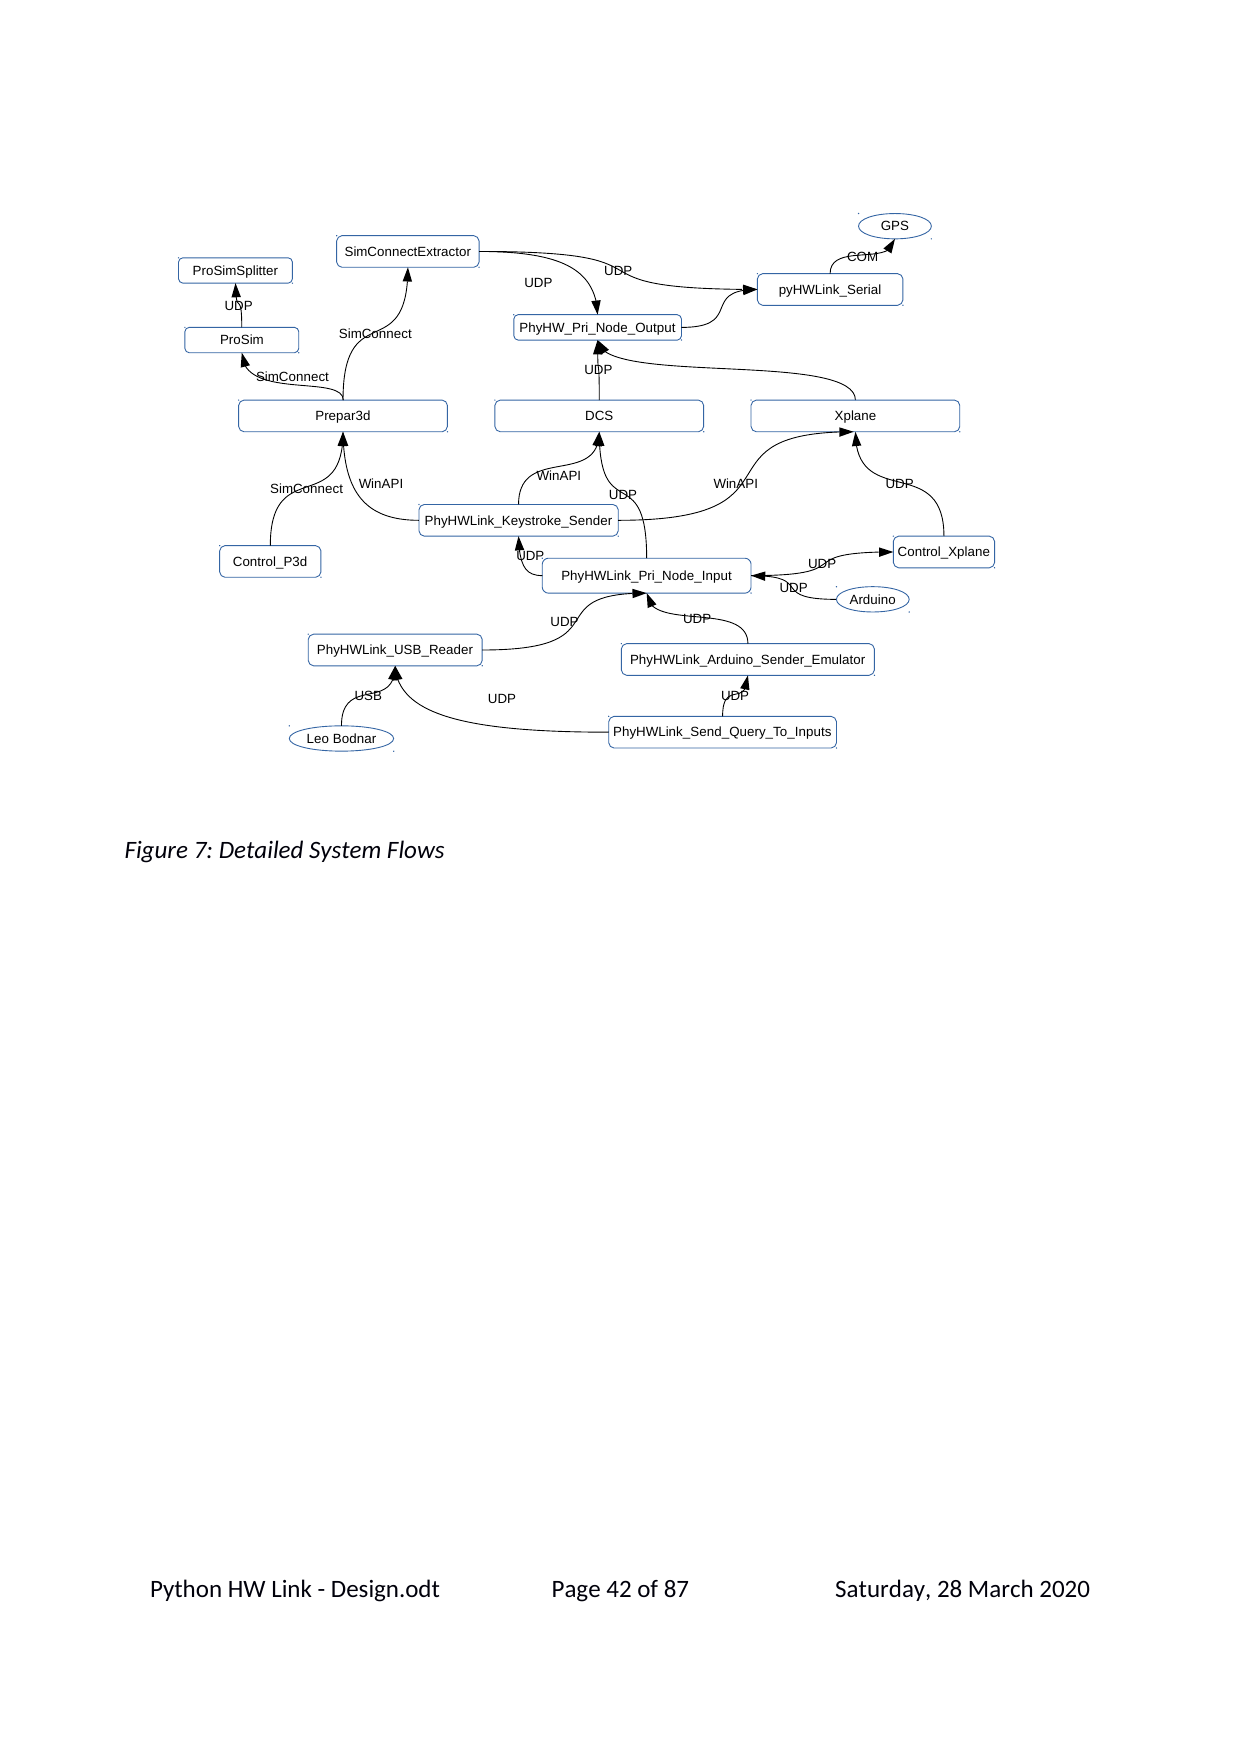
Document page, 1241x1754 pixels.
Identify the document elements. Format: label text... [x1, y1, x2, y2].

text Figure 7: Detailed System Flows [124, 162, 1116, 864]
